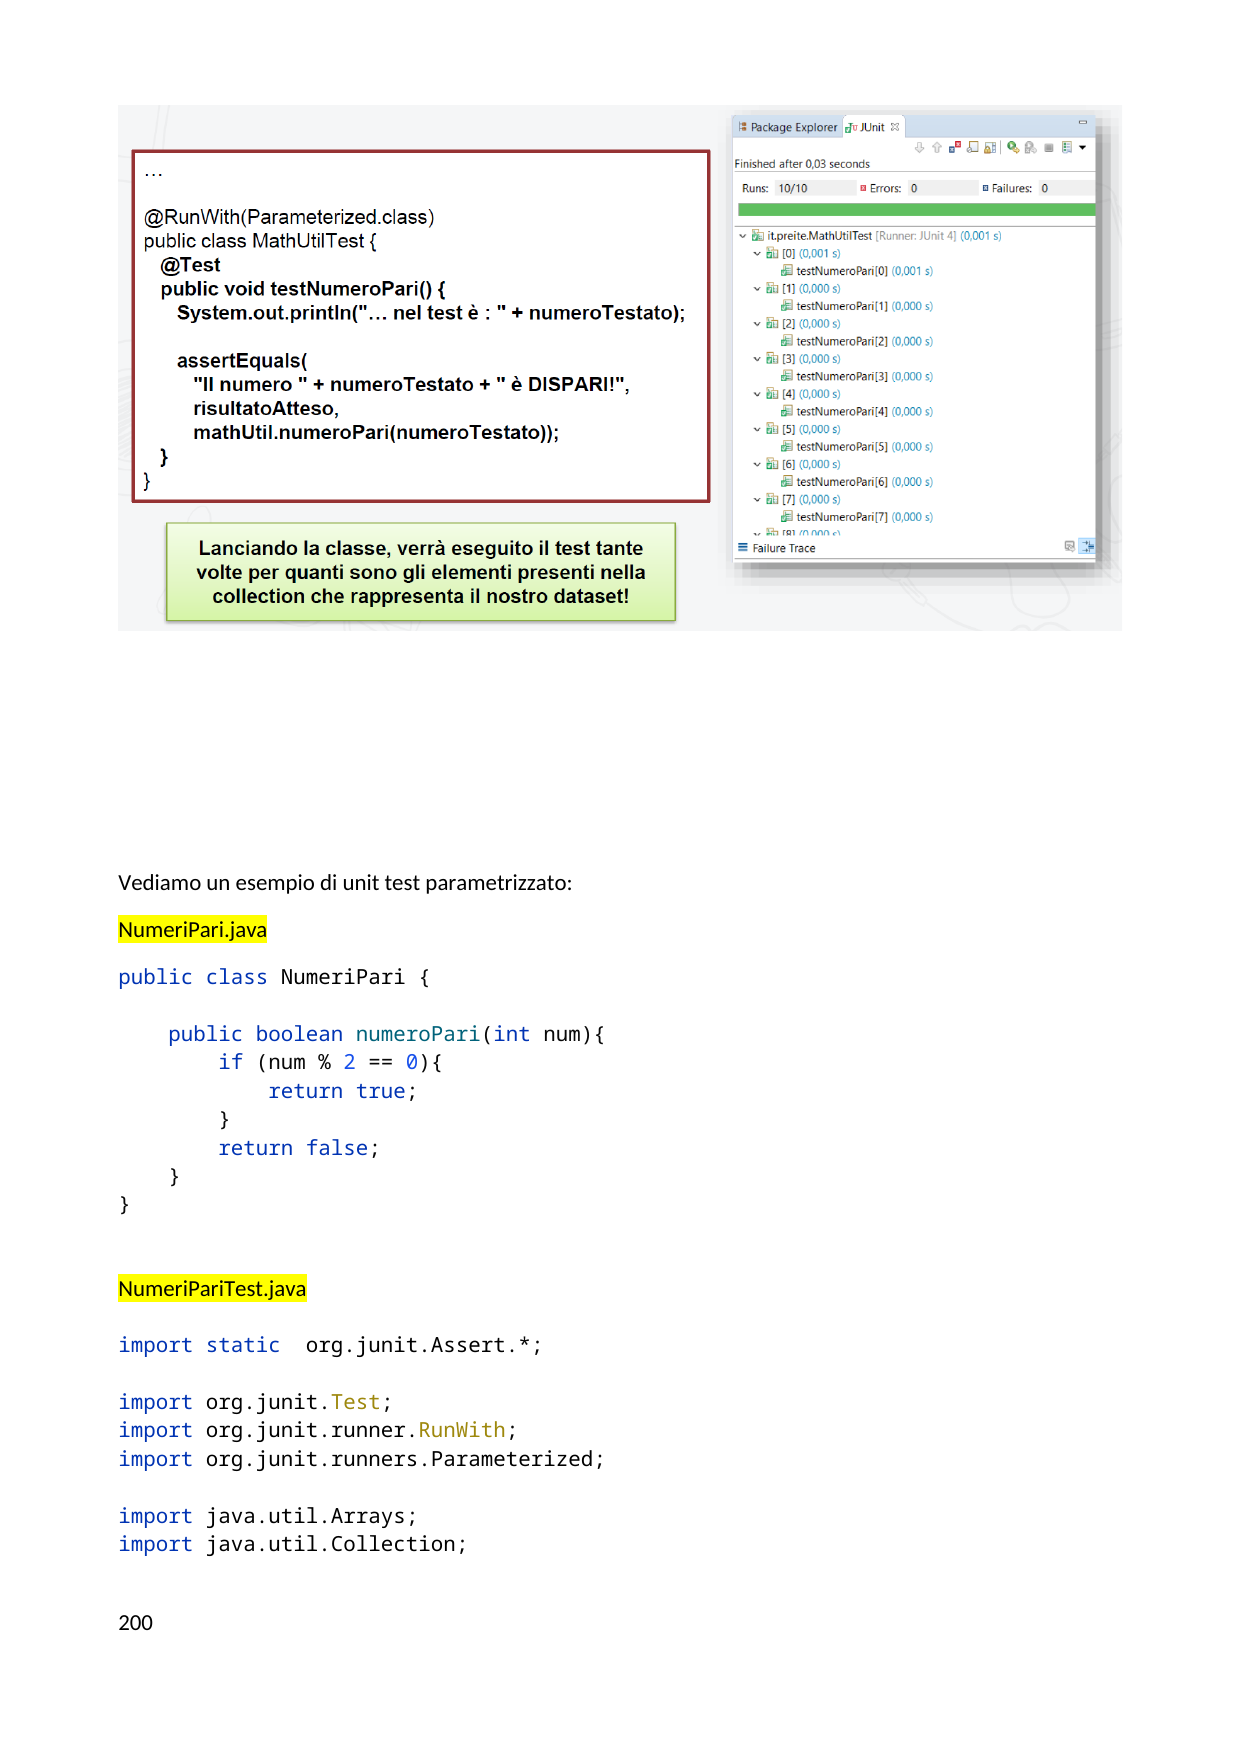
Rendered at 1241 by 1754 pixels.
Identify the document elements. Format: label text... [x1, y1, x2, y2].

text import static org.junit.Assert.*; import org.junit.Test; import org.junit.runner.RunWith; import org.junit.runners.Parameterized; import java.util.Arrays; import java.util.Collection; [118, 1330, 1122, 1558]
text public class NumeriPari { public boolean numeroPari(int num){ if (num % 2 == 0){ return true; } return false; } } [118, 962, 1122, 1218]
text NumeriPari.java [118, 915, 1122, 943]
text NumeriPariTest.java [118, 1274, 1122, 1302]
picture [118, 105, 1123, 631]
text Vediamo un esempio di unit test parametrizzato: [118, 868, 1122, 897]
